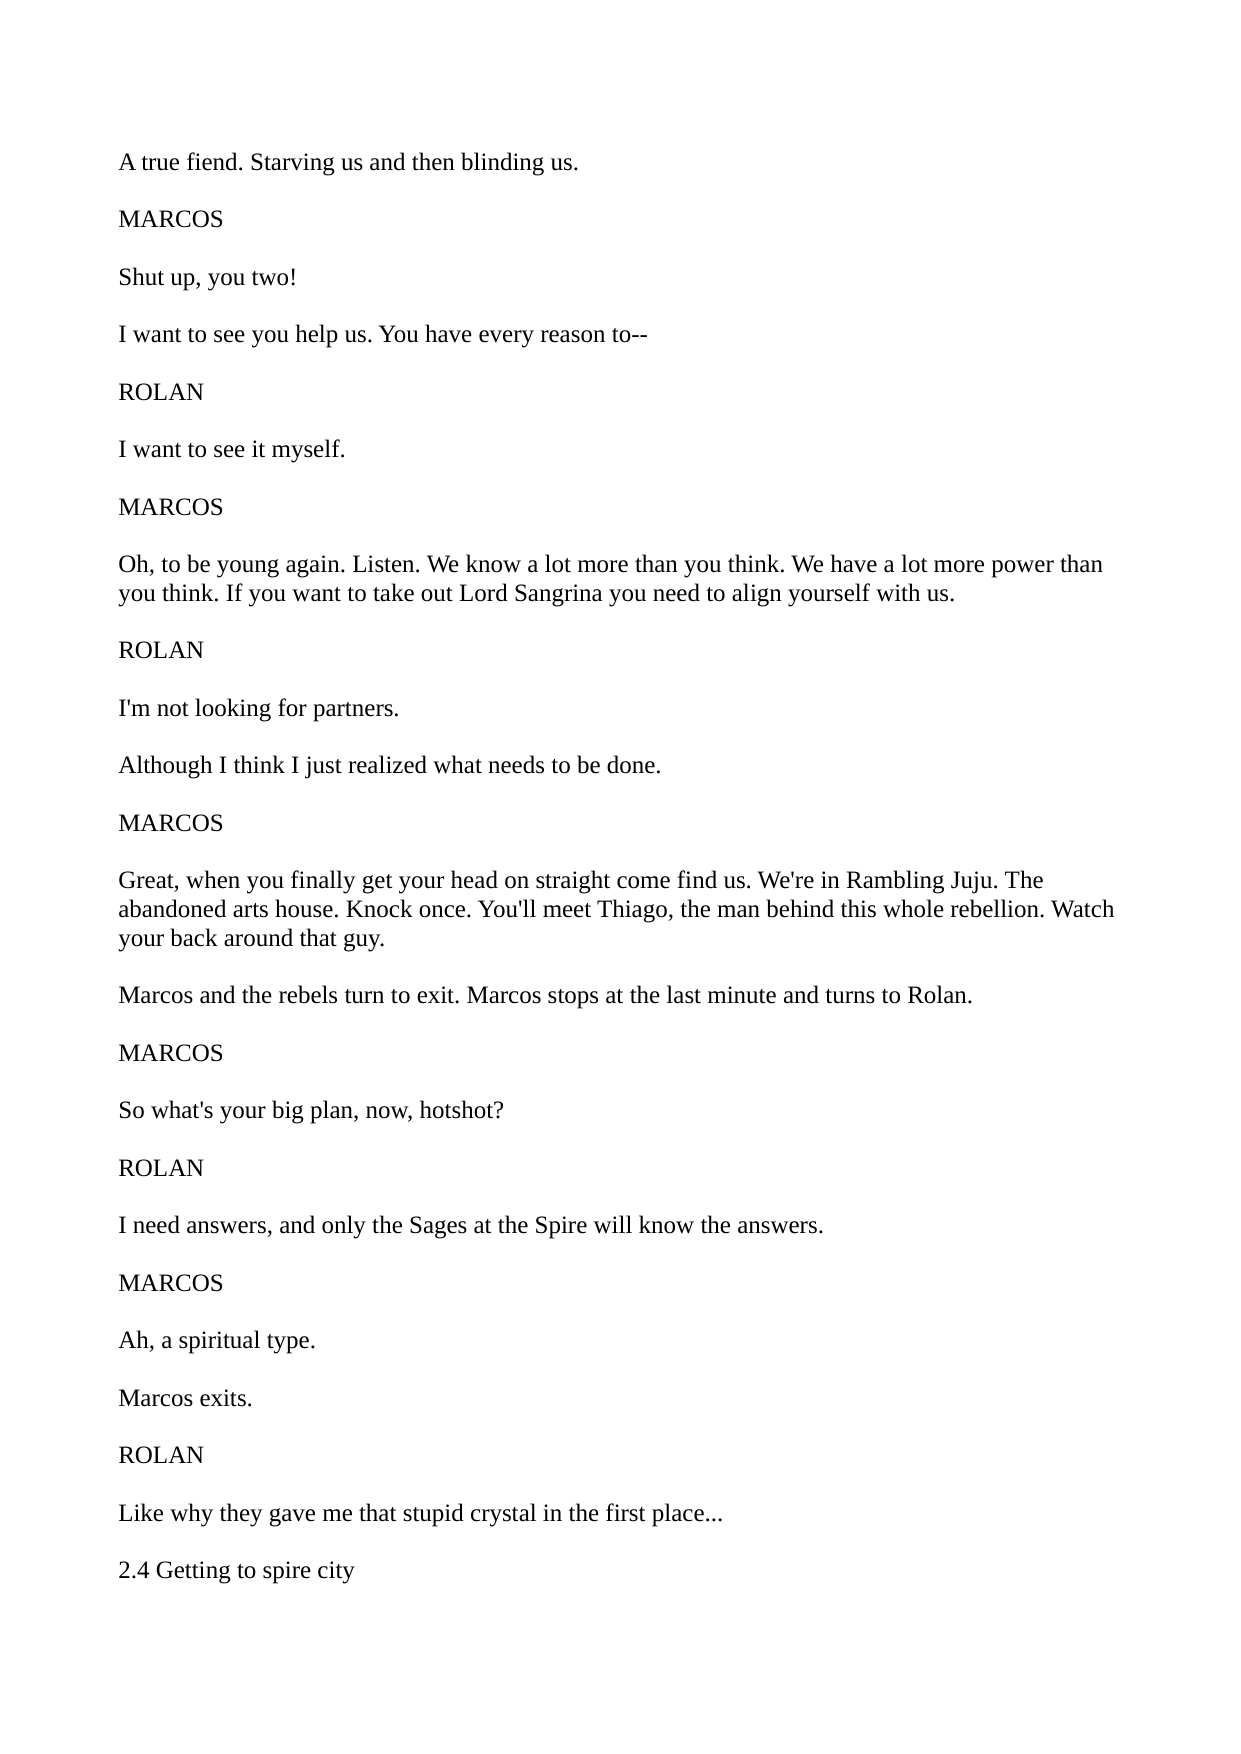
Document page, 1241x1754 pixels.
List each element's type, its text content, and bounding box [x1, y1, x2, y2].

text A true fiend. Starving us and then blinding us. [118, 147, 1122, 176]
text MARCOS [118, 204, 1122, 233]
text Ah, a spiritual type. [118, 1326, 1122, 1354]
text MARCOS [118, 492, 1122, 521]
text Marcos exits. [118, 1383, 1122, 1412]
text Like why they gave me that stupid crystal in the first place... [118, 1498, 1122, 1527]
text Although I think I just realized what needs to be done. [118, 751, 1122, 779]
text Great, when you finally get your head on straight come find us. We're in Rambling Juju. The abandoned arts house. Knock once. You'll meet Thiago, the man behind this whole rebellion. Watch your back around that guy. [118, 866, 1122, 952]
text ROLAN [118, 1441, 1122, 1469]
text I want to see you help us. You have every reason to-- [118, 319, 1122, 348]
text So what's your big plan, now, hotshot? [118, 1096, 1122, 1124]
text MARCOS [118, 1038, 1122, 1067]
text I need answers, and only the Sages at the Spire will know the answers. [118, 1211, 1122, 1239]
text MARCOS [118, 1268, 1122, 1297]
text ROLAN [118, 377, 1122, 406]
text ROLAN [118, 1153, 1122, 1182]
text ROLAN [118, 636, 1122, 664]
text Marcos and the rebels turn to exit. Marcos stops at the last minute and turns to Rolan. [118, 981, 1122, 1009]
text Shut up, you two! [118, 262, 1122, 291]
text Oh, to be young again. Listen. We know a lot more than you think. We have a lot more power than you think. If you want to take out Lord Sangrina you need to align yourself with us. [118, 549, 1122, 607]
text I want to see it myself. [118, 434, 1122, 463]
text I'm not looking for partners. [118, 693, 1122, 722]
text MARCOS [118, 808, 1122, 837]
text 2.4 Getting to spire city [118, 1556, 1122, 1584]
